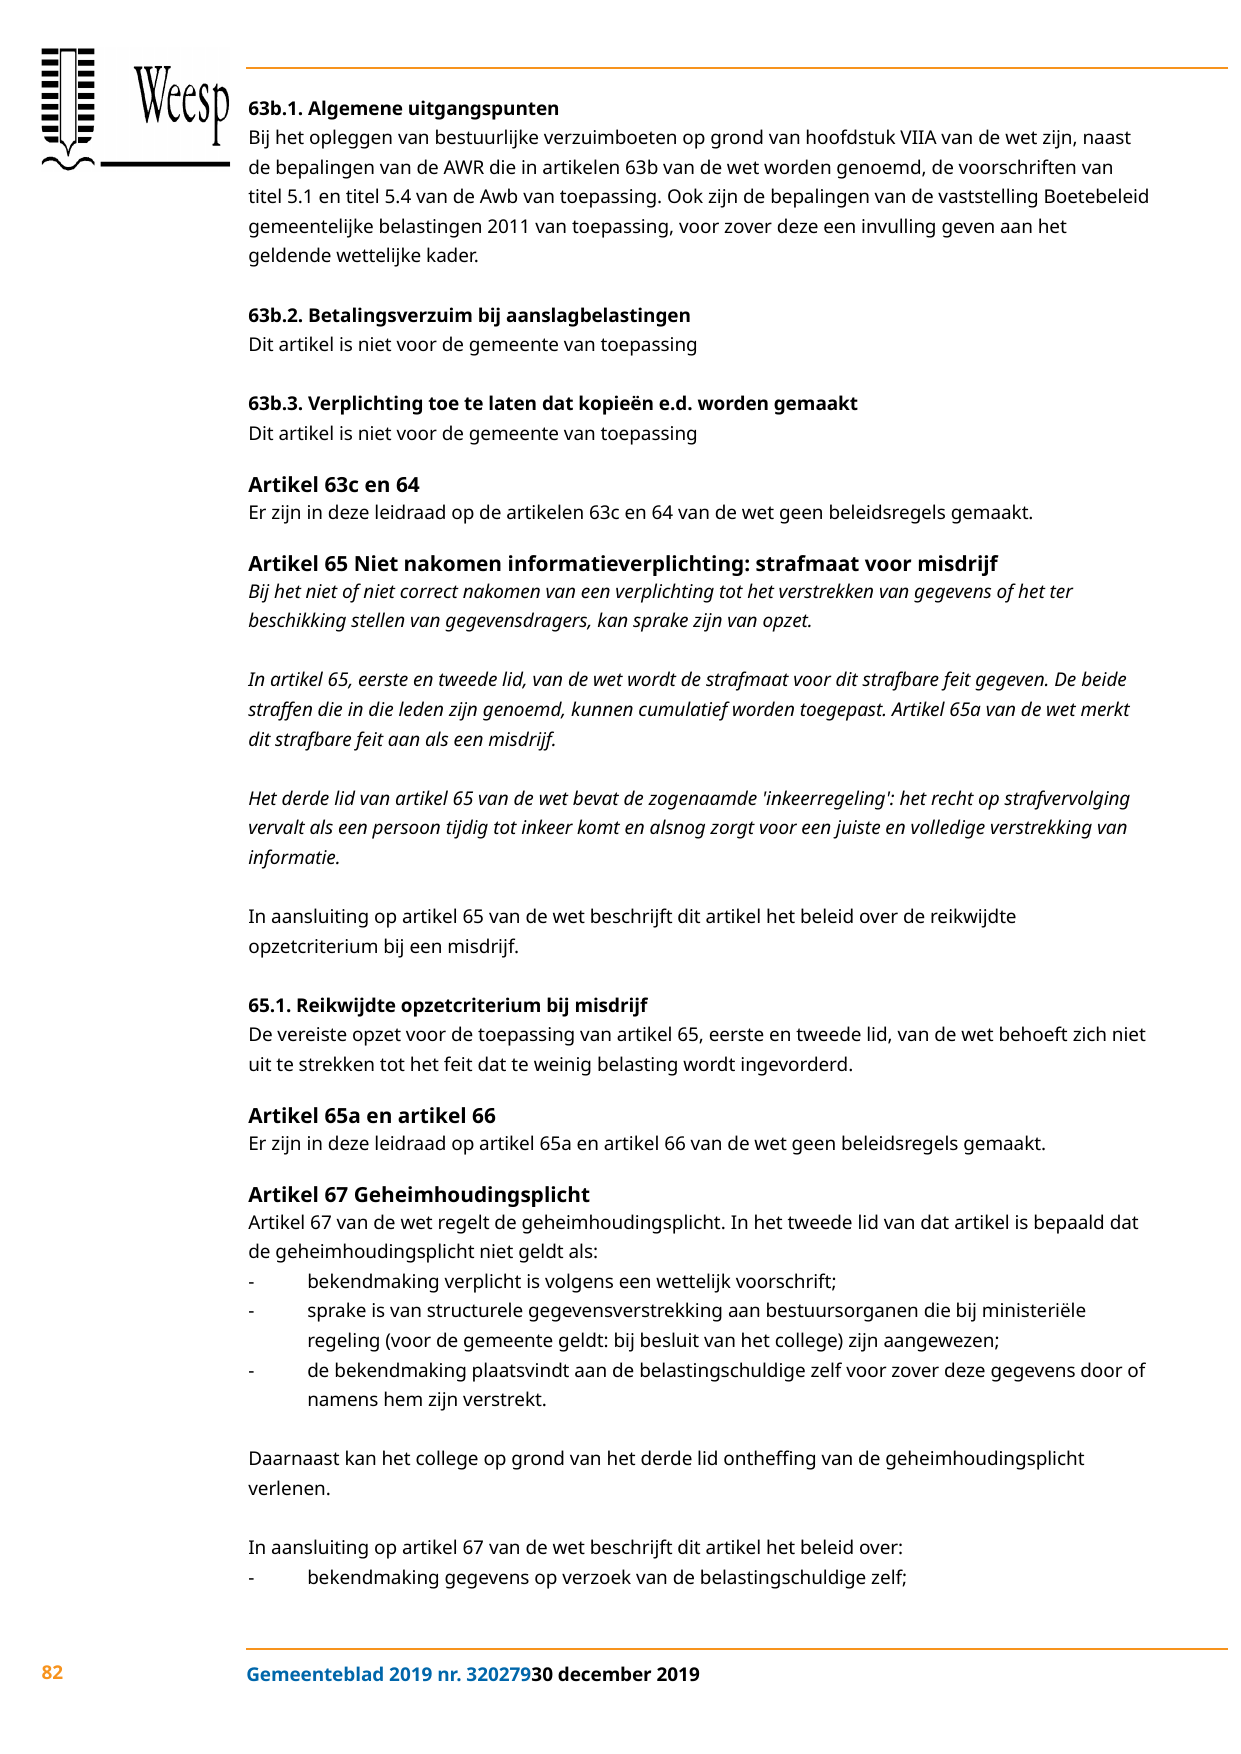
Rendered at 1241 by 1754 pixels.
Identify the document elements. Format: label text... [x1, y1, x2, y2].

text 63b.2. Betalingsverzuim bij aanslagbelastingen [248, 302, 1152, 328]
text Daarnaast kan het college op grond van het derde lid ontheffing van de geheimhoudingsplicht verlenen. [248, 1446, 1152, 1501]
picture [41, 47, 231, 172]
text Bij het niet of niet correct nakomen van een verplichting tot het verstrekken van gegevens of het ter beschikking stellen van gegevensdragers, kan sprake zijn van opzet. [248, 578, 1152, 633]
text Bij het opleggen van bestuurlijke verzuimboeten op grond van hoofdstuk VIIA van de wet zijn, naast de bepalingen van de AWR die in artikelen 63b van de wet worden genoemd, de voorschriften van titel 5.1 en titel 5.4 van de Awb van toepassing. Ook zijn de bepalingen van de vaststelling Boetebeleid gemeentelijke belastingen 2011 van toepassing, voor zover deze een invulling geven aan het geldende wettelijke kader. [248, 124, 1152, 268]
text 63b.3. Verplichting toe te laten dat kopieën e.d. worden gemaakt [248, 391, 1152, 416]
text In artikel 65, eerste en tweede lid, van de wet wordt de strafmaat voor dit strafbare feit gegeven. De beide straffen die in die leden zijn genoemd, kunnen cumulatief worden toegepast. Artikel 65a van de wet merkt dit strafbare feit aan als een misdrijf. [248, 667, 1152, 752]
list bekendmaking gegevens op verzoek van de belastingschuldige zelf; [248, 1564, 1152, 1590]
text Er zijn in deze leidraad op artikel 65a en artikel 66 van de wet geen beleidsregels gemaakt. [248, 1130, 1152, 1156]
text 63b.1. Algemene uitgangspunten [248, 95, 1152, 121]
text Artikel 65a en artikel 66 [248, 1102, 1152, 1130]
list sprake is van structurele gegevensverstrekking aan bestuursorganen die bij ministeriële regeling (voor de gemeente geldt: bij besluit van het college) zijn aangewezen; [248, 1298, 1152, 1353]
text Artikel 67 van de wet regelt de geheimhoudingsplicht. In het tweede lid van dat artikel is bepaald dat de geheimhoudingsplicht niet geldt als: [248, 1209, 1152, 1264]
text Het derde lid van artikel 65 van de wet bevat de zogenaamde 'inkeerregeling': het recht op strafvervolging vervalt als een persoon tijdig tot inkeer komt en alsnog zorgt voor een juiste en volledige verstrekking van informatie. [248, 785, 1152, 870]
list de bekendmaking plaatsvindt aan de belastingschuldige zelf voor zover deze gegevens door of namens hem zijn verstrekt. [248, 1357, 1152, 1412]
text Artikel 65 Niet nakomen informatieverplichting: strafmaat voor misdrijf [248, 549, 1152, 578]
text In aansluiting op artikel 65 van de wet beschrijft dit artikel het beleid over de reikwijdte opzetcriterium bij een misdrijf. [248, 903, 1152, 959]
text Dit artikel is niet voor de gemeente van toepassing [248, 420, 1152, 446]
text In aansluiting op artikel 67 van de wet beschrijft dit artikel het beleid over: [248, 1534, 1152, 1560]
text Dit artikel is niet voor de gemeente van toepassing [248, 331, 1152, 357]
text Artikel 63c en 64 [248, 471, 1152, 499]
list bekendmaking verplicht is volgens een wettelijk voorschrift; [248, 1268, 1152, 1294]
text Er zijn in deze leidraad op de artikelen 63c en 64 van de wet geen beleidsregels gemaakt. [248, 499, 1152, 525]
text 65.1. Reikwijdte opzetcriterium bij misdrijf [248, 992, 1152, 1018]
text De vereiste opzet voor de toepassing van artikel 65, eerste en tweede lid, van de wet behoeft zich niet uit te strekken tot het feit dat te weinig belasting wordt ingevorderd. [248, 1022, 1152, 1077]
text Artikel 67 Geheimhoudingsplicht [248, 1181, 1152, 1209]
